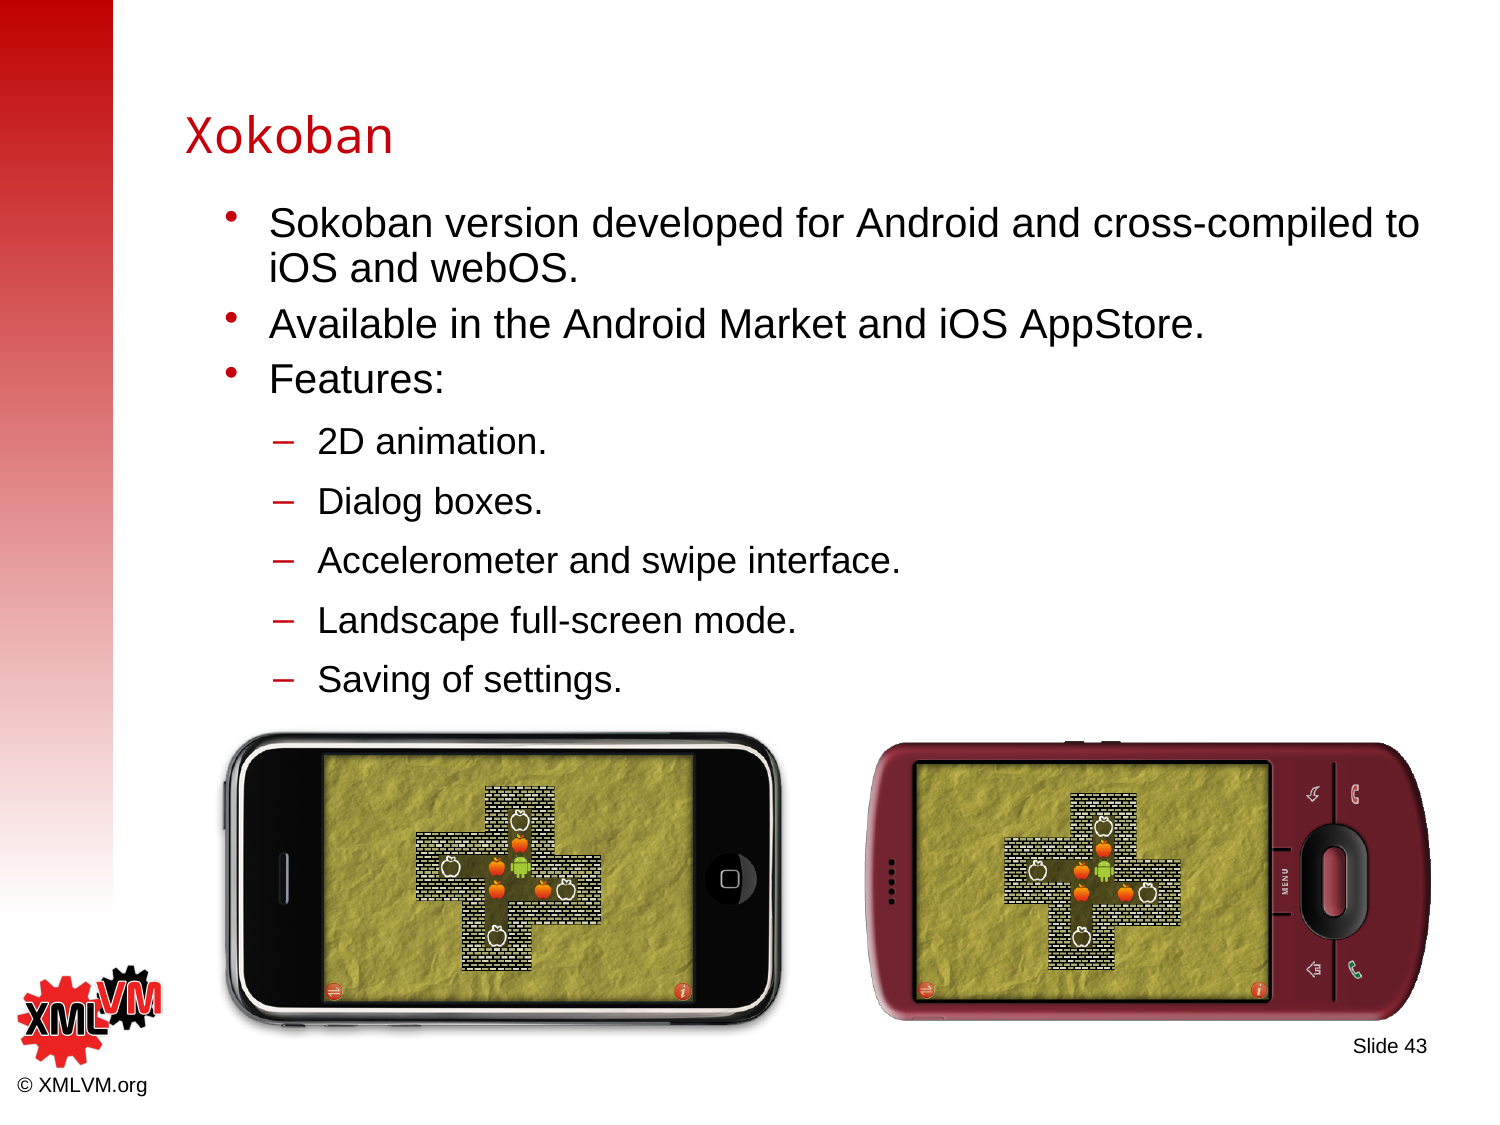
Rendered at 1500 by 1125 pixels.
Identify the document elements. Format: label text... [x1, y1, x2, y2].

picture [212, 723, 804, 1042]
list Sokoban version developed for Android and cross-compiled to iOS and webOS. Available in the Android Market and iOS AppStore. Features: 2D animation. Dialog boxes. Accelerometer and swipe interface. Landscape full-screen mode. Saving of settings. [224, 201, 1447, 703]
title Xokoban [170, 74, 1447, 200]
picture [16, 964, 164, 1069]
picture [862, 723, 1453, 1022]
